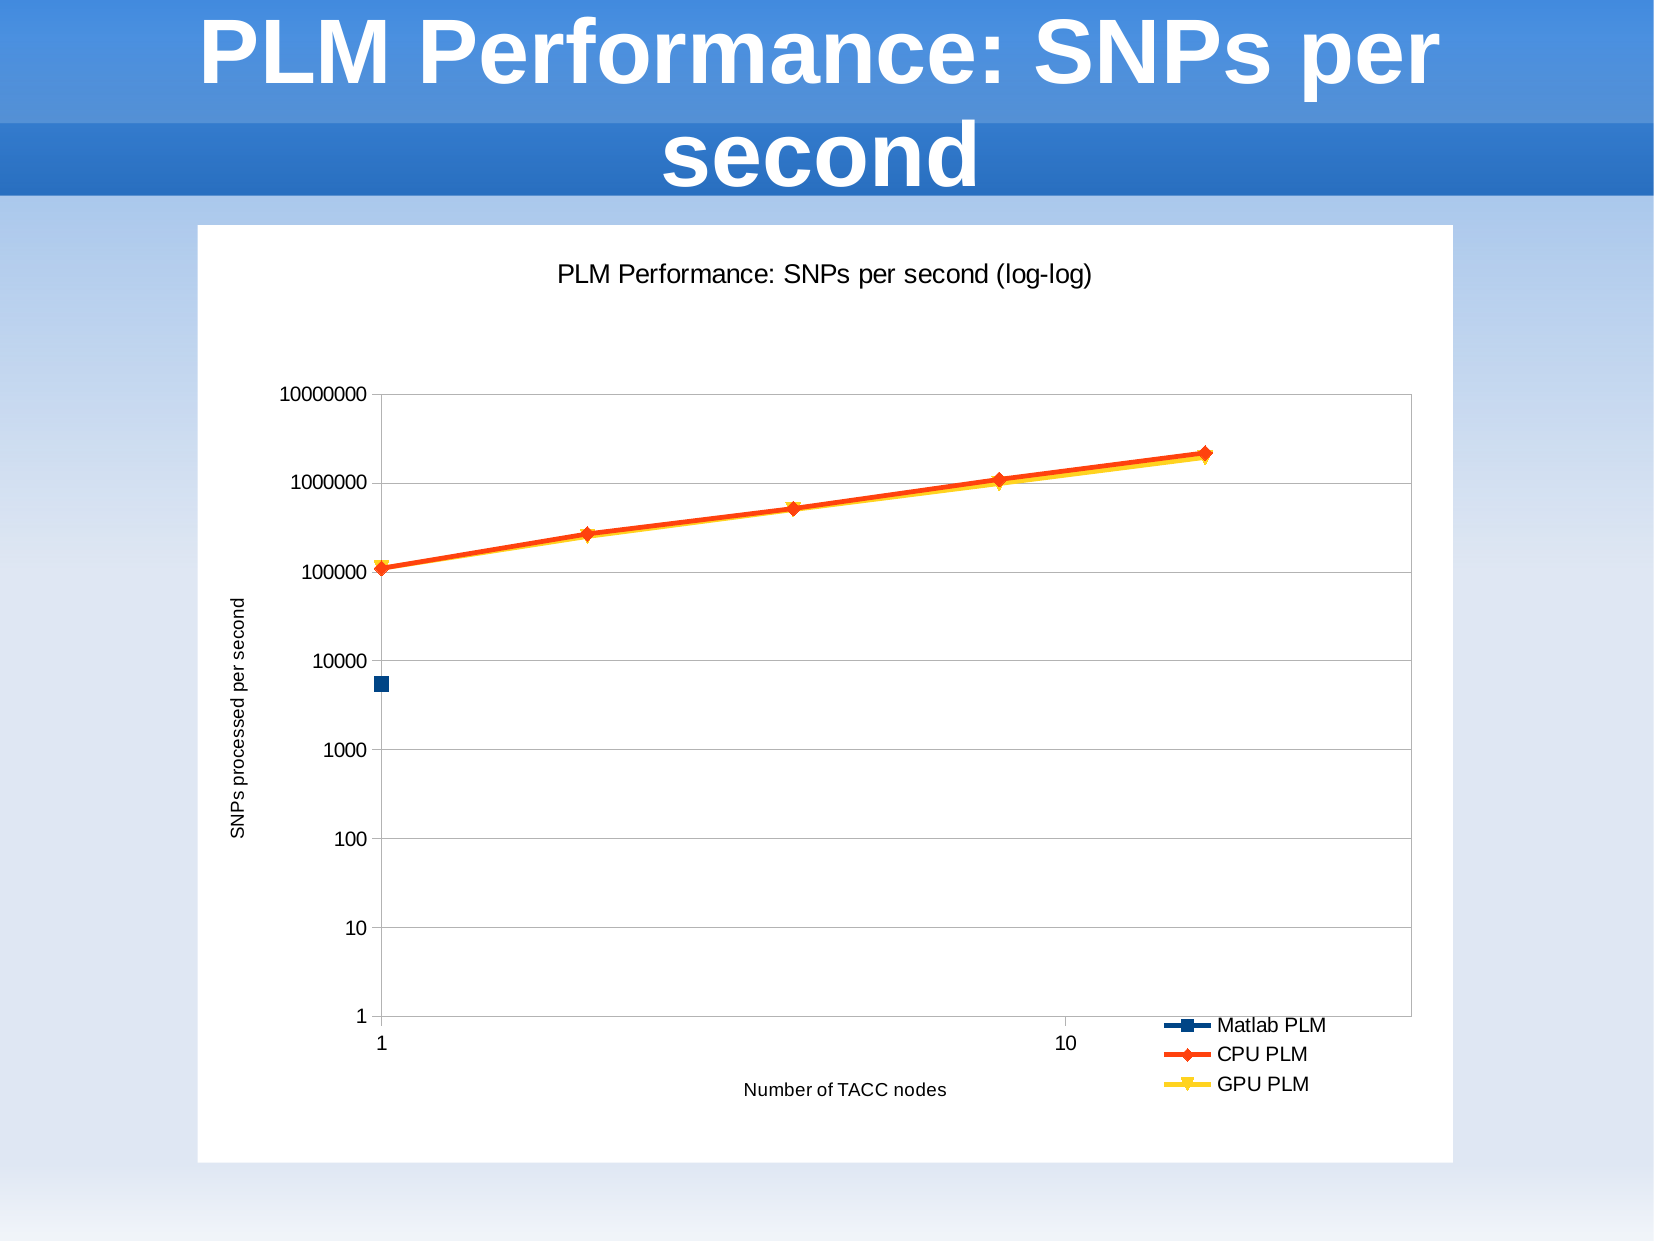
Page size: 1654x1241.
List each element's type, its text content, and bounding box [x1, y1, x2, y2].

title PLM Performance: SNPs per second [76, 1, 1565, 207]
picture [0, 0, 1654, 1241]
chart [197, 225, 1453, 1163]
